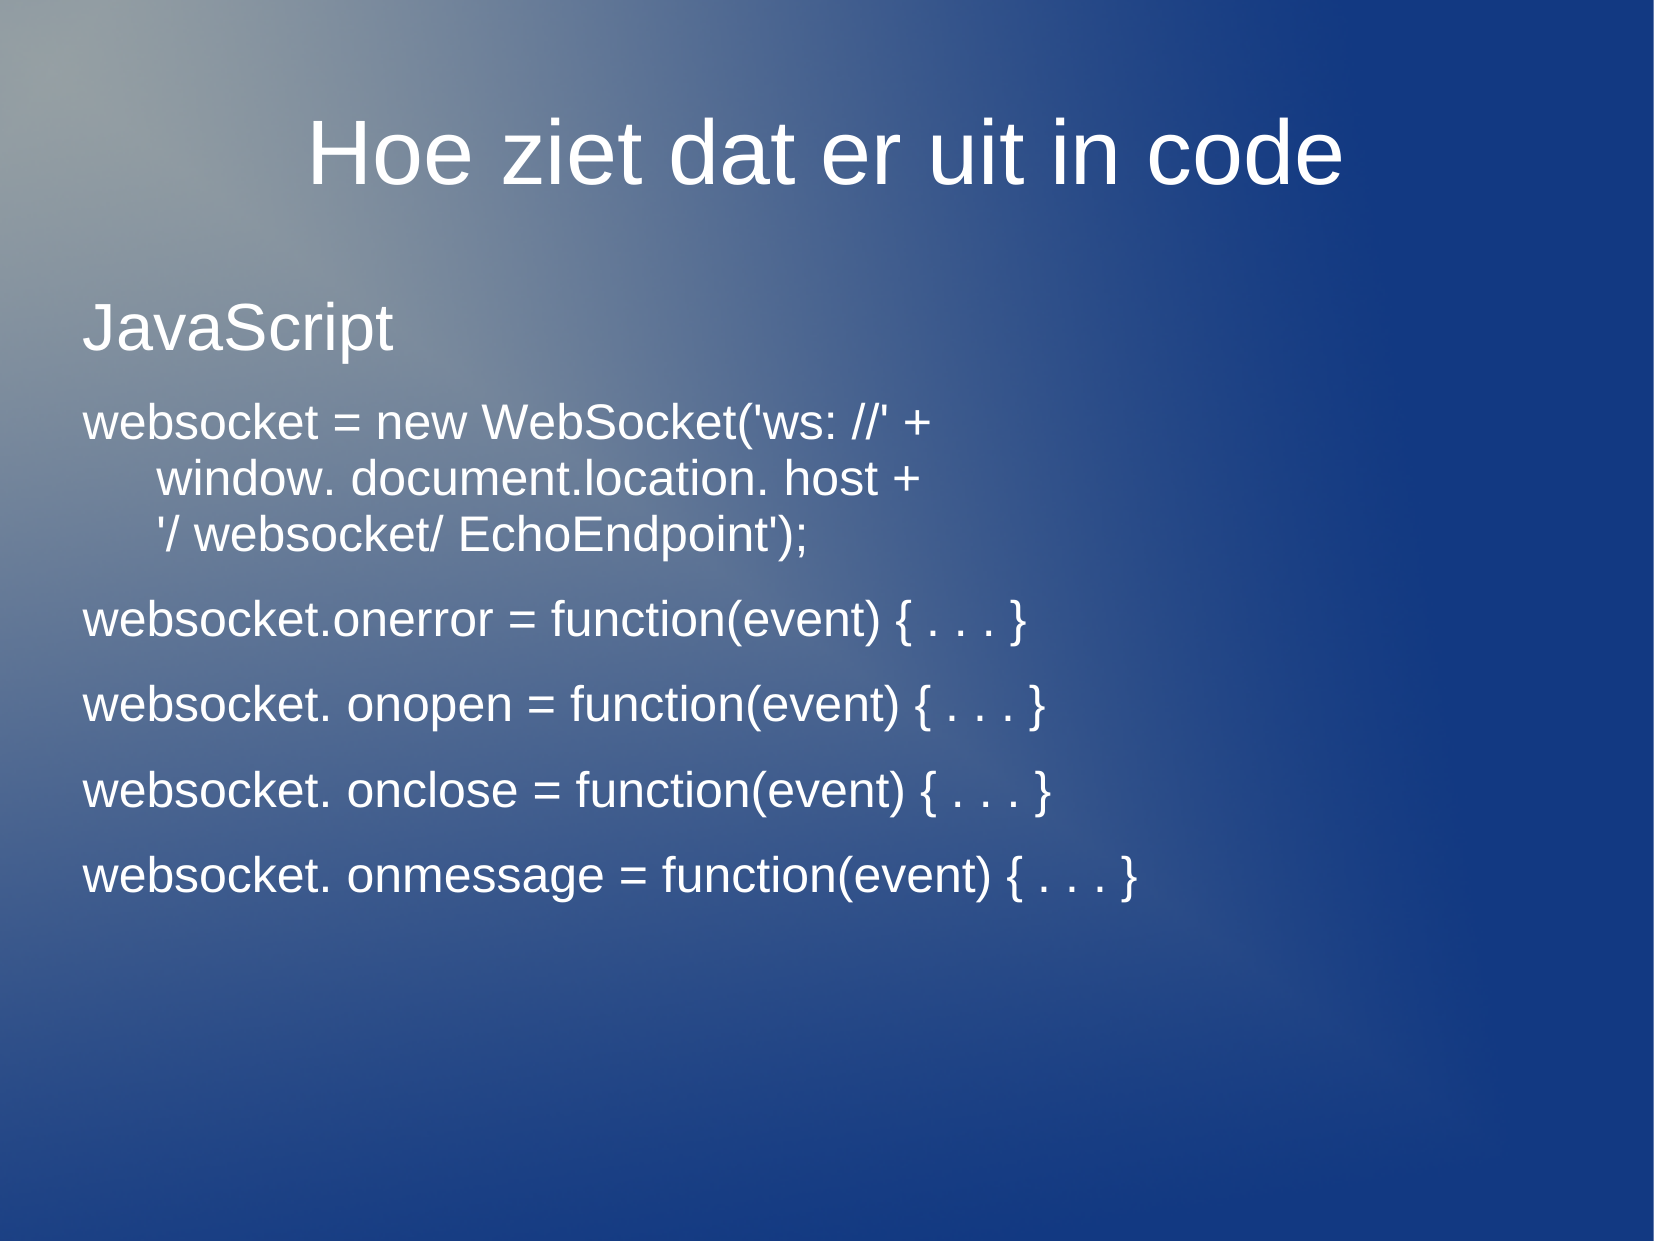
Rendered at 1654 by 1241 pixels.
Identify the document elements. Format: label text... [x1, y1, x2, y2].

list JavaScript websocket = new WebSocket('ws: //' + window. document.location. host + '/ websocket/ EchoEndpoint'); websocket.onerror = function(event) { . . . } websocket. onopen = function(event) { . . . } websocket. onclose = function(event) { . . . } websocket. onmessage = function(event) { . . . } [82, 290, 1571, 1109]
title Hoe ziet dat er uit in code [82, 49, 1571, 257]
picture [0, 0, 1654, 1241]
